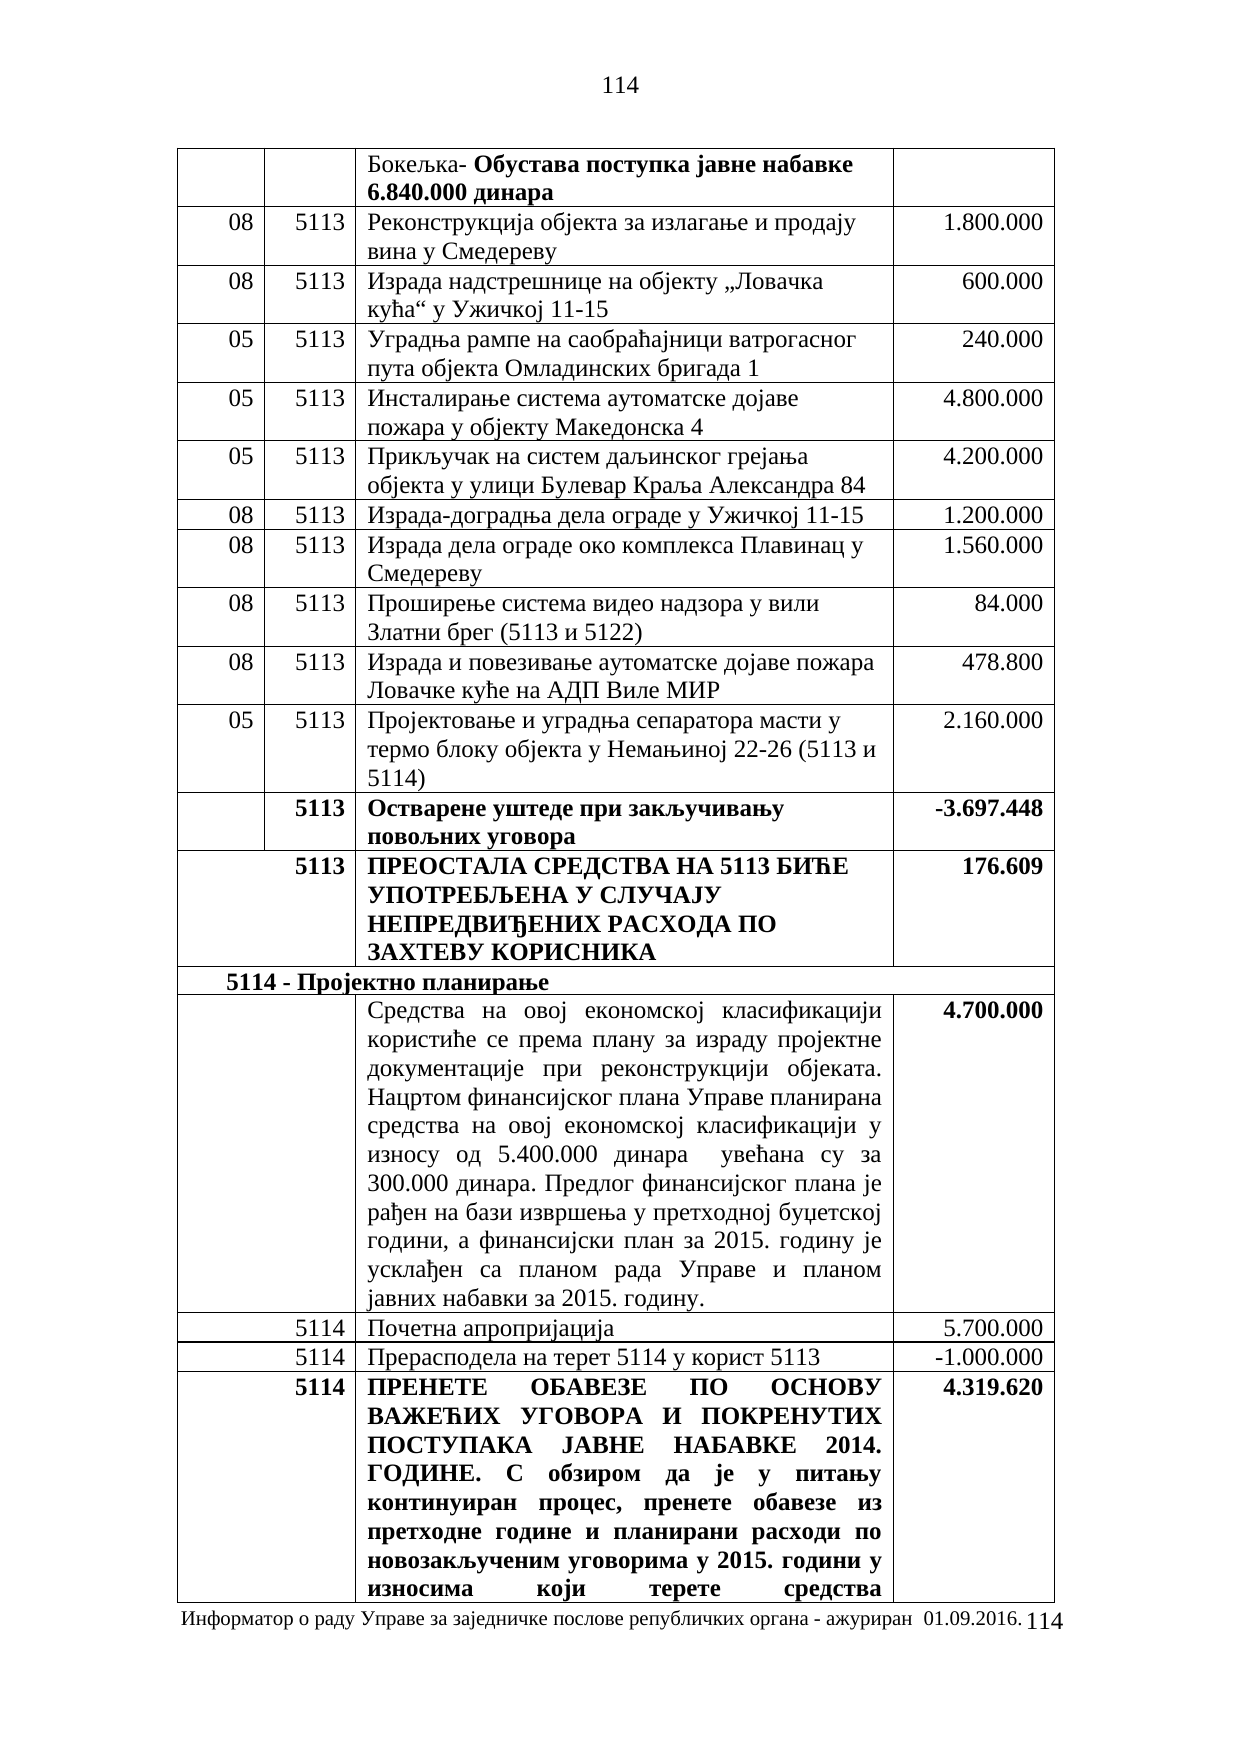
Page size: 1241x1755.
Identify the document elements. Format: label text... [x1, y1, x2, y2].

table_cell 240.000 [894, 324, 1054, 382]
table_cell 600.000 [894, 266, 1054, 323]
table_cell 5114 [178, 1343, 355, 1371]
table_cell Проширење система видео надзора у вили Златни брег (5113 и 5122) [356, 588, 893, 646]
table_cell 5113 [265, 383, 355, 440]
table_cell 08 [178, 647, 264, 704]
table_cell Израда и повезивање аутоматске дојаве пожара Ловачке куће на АДП Виле МИР [356, 647, 893, 704]
table_cell 5113 [265, 793, 355, 850]
table_cell [178, 995, 355, 1312]
table_cell 4.319.620 [894, 1372, 1054, 1602]
table_cell 08 [178, 530, 264, 587]
table_cell Бокељка- Обустава поступка јавне набавке 6.840.000 динара [356, 149, 893, 206]
table_cell [265, 149, 355, 206]
table_cell 478.800 [894, 647, 1054, 704]
table_cell 1.200.000 [894, 500, 1054, 529]
table_cell 4.800.000 [894, 383, 1054, 440]
table_cell 176.609 [894, 851, 1054, 966]
table_cell 5113 [265, 266, 355, 323]
table_cell [178, 793, 264, 850]
table_cell Израда дела ограде око комплекса Плавинац у Смедереву [356, 530, 893, 587]
table_cell 05 [178, 383, 264, 440]
table_cell 1.560.000 [894, 530, 1054, 587]
table_cell 1.800.000 [894, 207, 1054, 265]
table_cell ПРЕНЕТЕ ОБАВЕЗЕ ПО ОСНОВУ ВАЖЕЋИХ УГОВОРА И ПОКРЕНУТИХ ПОСТУПАКА ЈАВНЕ НАБАВКЕ 2014. ГОДИНЕ. С обзиром да је у питању континуиран процес, пренете обавезе из претходне године и планирани расходи по новозакљученим уговорима у 2015. години у износима који терете средства [356, 1372, 893, 1602]
table_cell 05 [178, 324, 264, 382]
table_cell 5113 [265, 588, 355, 646]
table_cell -3.697.448 [894, 793, 1054, 850]
table_cell 5114 [178, 1372, 355, 1602]
table_cell 05 [178, 705, 264, 792]
table_cell [894, 149, 1054, 206]
table_cell 08 [178, 207, 264, 265]
table_cell Почетна апропријација [356, 1313, 893, 1341]
table_cell ПРЕОСТАЛА СРЕДСТВА НА 5113 БИЋЕ УПОТРЕБЉЕНА У СЛУЧАЈУ НЕПРЕДВИЂЕНИХ РАСХОДА ПО ЗАХТЕВУ КОРИСНИКА [356, 851, 893, 966]
table_cell 5114 - Пројектно планирање [178, 967, 1054, 994]
table_cell 5113 [265, 207, 355, 265]
table_cell 5114 [178, 1313, 355, 1341]
table_cell 5113 [265, 530, 355, 587]
table_cell -1.000.000 [894, 1343, 1054, 1371]
table_cell 84.000 [894, 588, 1054, 646]
table_cell Остварене уштеде при закључивању повољних уговора [356, 793, 893, 850]
table_cell Уградња рампе на саобраћајници ватрогасног пута објекта Омладинских бригада 1 [356, 324, 893, 382]
table_cell 08 [178, 266, 264, 323]
table_cell 5113 [265, 500, 355, 529]
table_cell [178, 149, 264, 206]
table_cell 5113 [265, 647, 355, 704]
table_cell 4.700.000 [894, 995, 1054, 1312]
table_cell Израда-доградња дела ограде у Ужичкој 11-15 [356, 500, 893, 529]
table_cell 5113 [178, 851, 355, 966]
table_cell 4.200.000 [894, 441, 1054, 499]
table_cell 08 [178, 588, 264, 646]
table_cell Пројектовање и уградња сепаратора масти у термо блоку објекта у Немањиној 22-26 (5113 и 5114) [356, 705, 893, 792]
table_cell Инсталирање система аутоматске дојаве пожара у објекту Македонска 4 [356, 383, 893, 440]
table_cell 5113 [265, 324, 355, 382]
table_cell Реконструкција објекта за излагање и продају вина у Смедереву [356, 207, 893, 265]
table_cell 5.700.000 [894, 1313, 1054, 1341]
table_cell 5113 [265, 441, 355, 499]
table_cell 2.160.000 [894, 705, 1054, 792]
table_cell Средства на овој економској класификацији користиће се према плану за израду пројектне документације при реконструкцији објеката. Нацртом финансијског плана Управе планирана средства на овој економској класификацији у износу од 5.400.000 динара увећана су за 300.000 динара. Предлог финансијског плана је рађен на бази извршења у претходној буџетској години, а финансијски план за 2015. годину је усклађен са планом рада Управе и планом јавних набавки за 2015. годину. [356, 995, 893, 1312]
table_cell Прикључак на систем даљинског грејања објекта у улици Булевар Краља Александра 84 [356, 441, 893, 499]
table_cell Прерасподела на терет 5114 у корист 5113 [356, 1343, 893, 1371]
table_cell Израда надстрешнице на објекту „Ловачка кућа“ у Ужичкој 11-15 [356, 266, 893, 323]
table_cell 5113 [265, 705, 355, 792]
table_cell 08 [178, 500, 264, 529]
table_cell 05 [178, 441, 264, 499]
